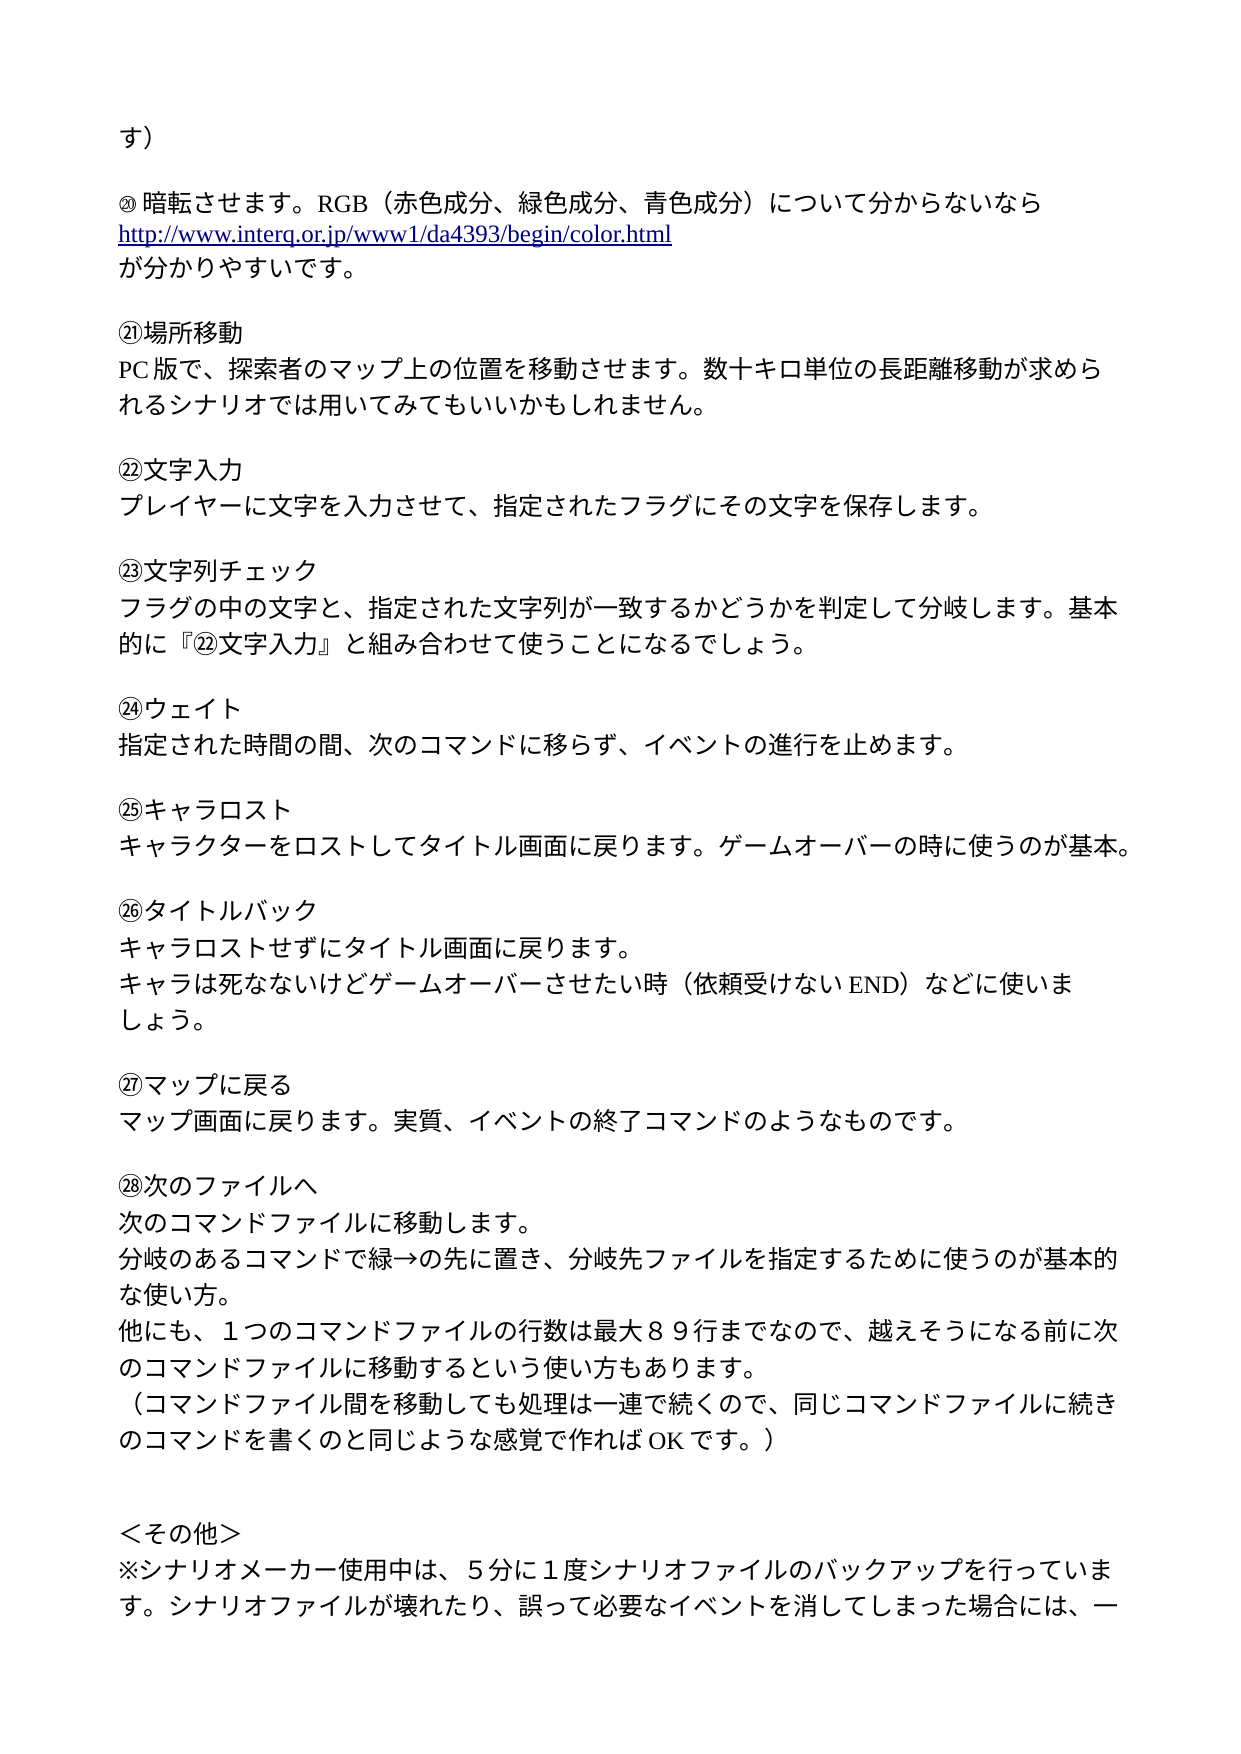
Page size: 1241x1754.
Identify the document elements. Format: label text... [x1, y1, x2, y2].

text プレイヤーに文字を入力させて、指定されたフラグにその文字を保存します。 [118, 487, 1122, 523]
text （コマンドファイル間を移動しても処理は一連で続くので、同じコマンドファイルに続きのコマンドを書くのと同じような感覚で作ればOKです。） [118, 1384, 1122, 1457]
text ※シナリオメーカー使用中は、５分に１度シナリオファイルのバックアップを行っています。シナリオファイルが壊れたり、誤って必要なイベントを消してしまった場合には、一 [118, 1551, 1122, 1623]
text 次のコマンドファイルに移動します。 [118, 1203, 1122, 1239]
text ㉕キャラロスト [118, 791, 1122, 827]
text 指定された時間の間、次のコマンドに移らず、イベントの進行を止めます。 [118, 726, 1122, 762]
text ㉔ウェイト [118, 689, 1122, 726]
text ＜その他＞ [118, 1514, 1122, 1551]
text PC版で、探索者のマップ上の位置を移動させます。数十キロ単位の長距離移動が求められるシナリオでは用いてみてもいいかもしれません。 [118, 349, 1122, 422]
text ㉒文字入力 [118, 451, 1122, 487]
text ㉓文字列チェック [118, 552, 1122, 588]
text http://www.interq.or.jp/www1/da4393/begin/color.html [118, 219, 1122, 248]
text 他にも、１つのコマンドファイルの行数は最大８９行までなので、越えそうになる前に次のコマンドファイルに移動するという使い方もあります。 [118, 1312, 1122, 1384]
text ㉗マップに戻る [118, 1066, 1122, 1102]
text キャラは死なないけどゲームオーバーさせたい時（依頼受けないEND）などに使いましょう。 [118, 964, 1122, 1037]
text す） [118, 118, 1122, 154]
text ㉑場所移動 [118, 313, 1122, 349]
text 分岐のあるコマンドで緑→の先に置き、分岐先ファイルを指定するために使うのが基本的な使い方。 [118, 1239, 1122, 1312]
text ㉖タイトルバック [118, 892, 1122, 928]
text ⑳暗転させます。RGB（赤色成分、緑色成分、青色成分）について分からないなら [118, 183, 1122, 219]
text ㉘次のファイルへ [118, 1167, 1122, 1203]
text マップ画面に戻ります。実質、イベントの終了コマンドのようなものです。 [118, 1102, 1122, 1138]
text キャラクターをロストしてタイトル画面に戻ります。ゲームオーバーの時に使うのが基本。 [118, 827, 1122, 863]
text キャラロストせずにタイトル画面に戻ります。 [118, 928, 1122, 964]
text が分かりやすいです。 [118, 248, 1122, 284]
text フラグの中の文字と、指定された文字列が一致するかどうかを判定して分岐します。基本的に『㉒文字入力』と組み合わせて使うことになるでしょう。 [118, 588, 1122, 661]
